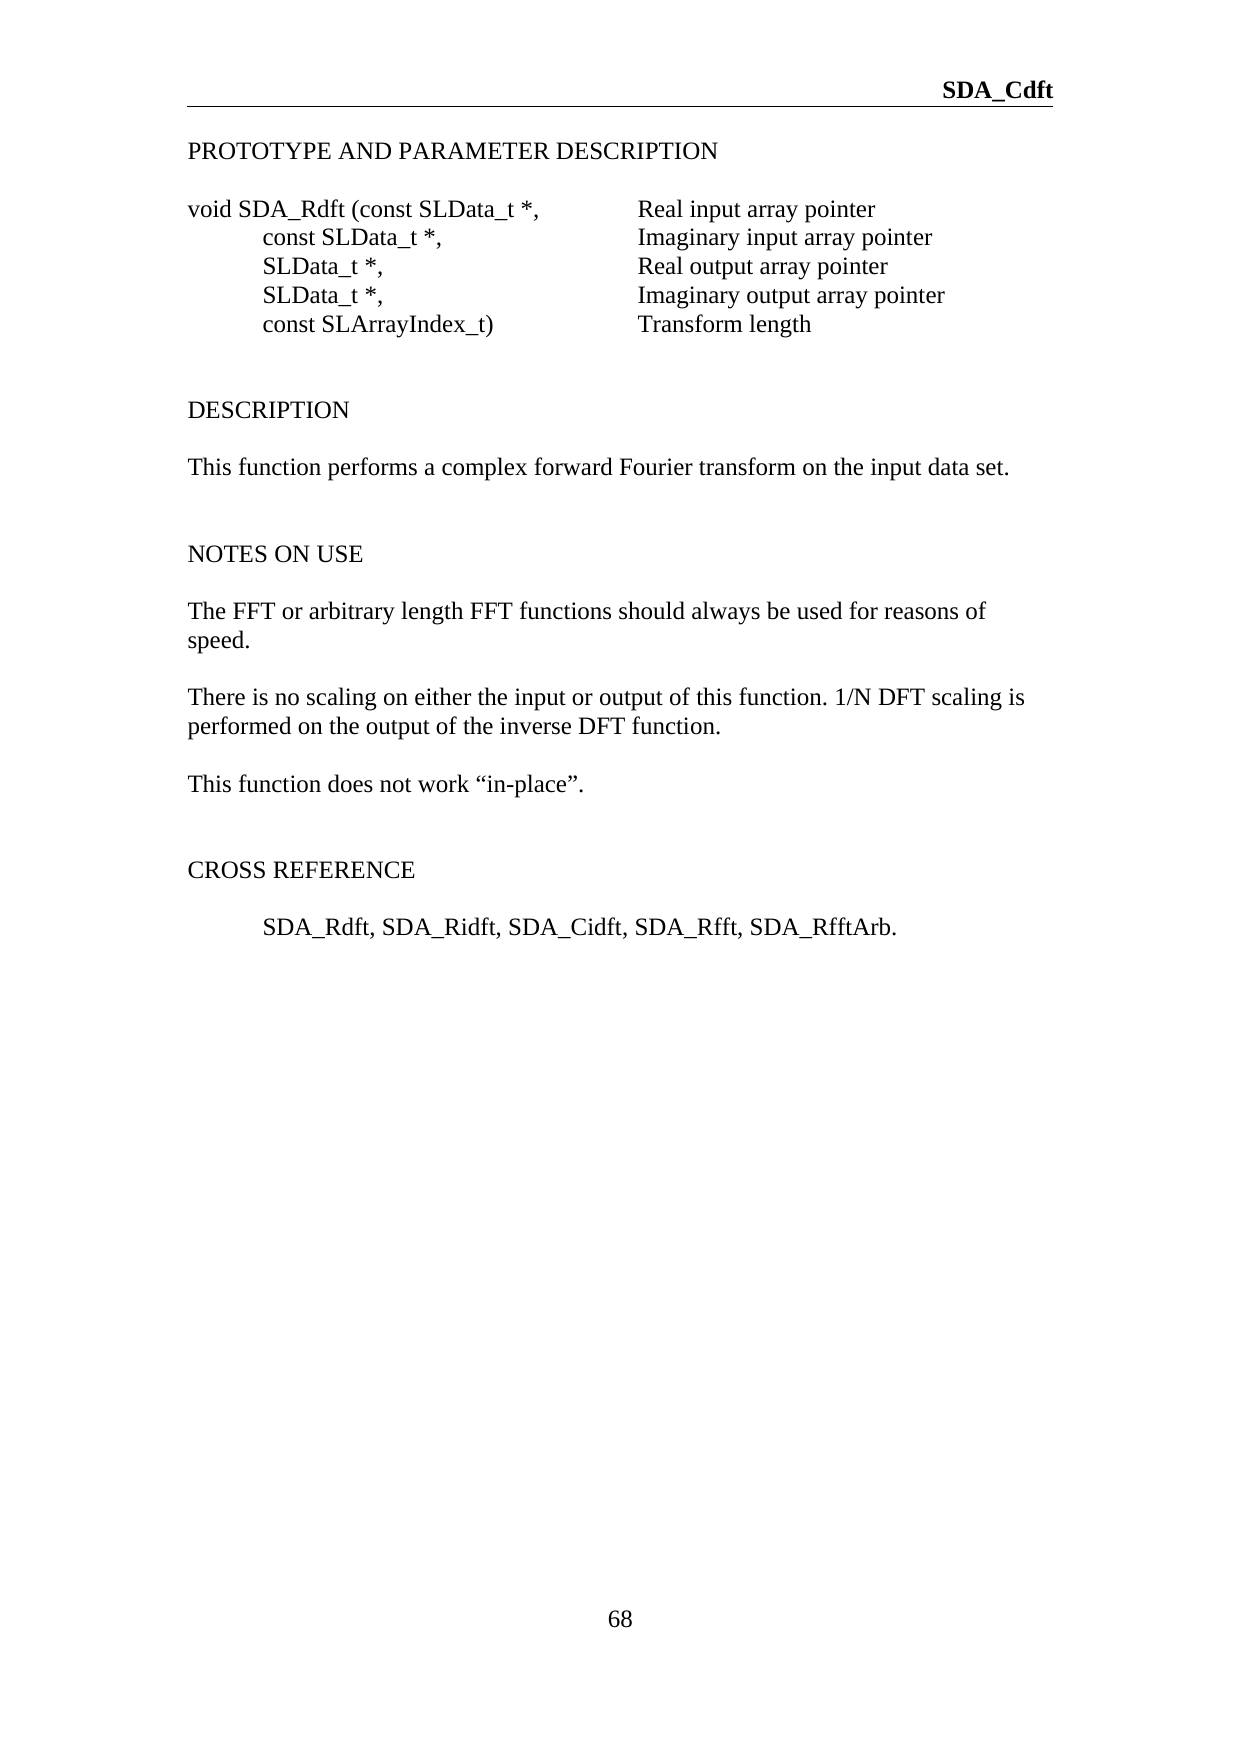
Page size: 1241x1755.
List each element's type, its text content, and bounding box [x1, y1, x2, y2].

text SLData_t *, Imaginary output array pointer [187, 280, 1053, 309]
text SDA_Rdft, SDA_Ridft, SDA_Cidft, SDA_Rfft, SDA_RfftArb. [187, 912, 1053, 941]
text void SDA_Rdft (const SLData_t *, Real input array pointer [187, 194, 1053, 222]
text DESCRIPTION [187, 395, 1053, 424]
text CROSS REFERENCE [187, 855, 1053, 884]
subtitle SDA_Cdft [187, 75, 1053, 106]
text const SLData_t *, Imaginary input array pointer [187, 222, 1053, 251]
text const SLArrayIndex_t) Transform length [187, 309, 1053, 337]
text PROTOTYPE AND PARAMETER DESCRIPTION [187, 136, 1053, 165]
text SLData_t *, Real output array pointer [187, 251, 1053, 280]
text This function does not work “in-place”. [187, 769, 1053, 797]
text The FFT or arbitrary length FFT functions should always be used for reasons of speed. [187, 596, 1053, 654]
text NOTES ON USE [187, 539, 1053, 567]
text This function performs a complex forward Fourier transform on the input data set. [187, 452, 1053, 481]
text There is no scaling on either the input or output of this function. 1/N DFT scaling is performed on the output of the inverse DFT function. [187, 682, 1053, 740]
